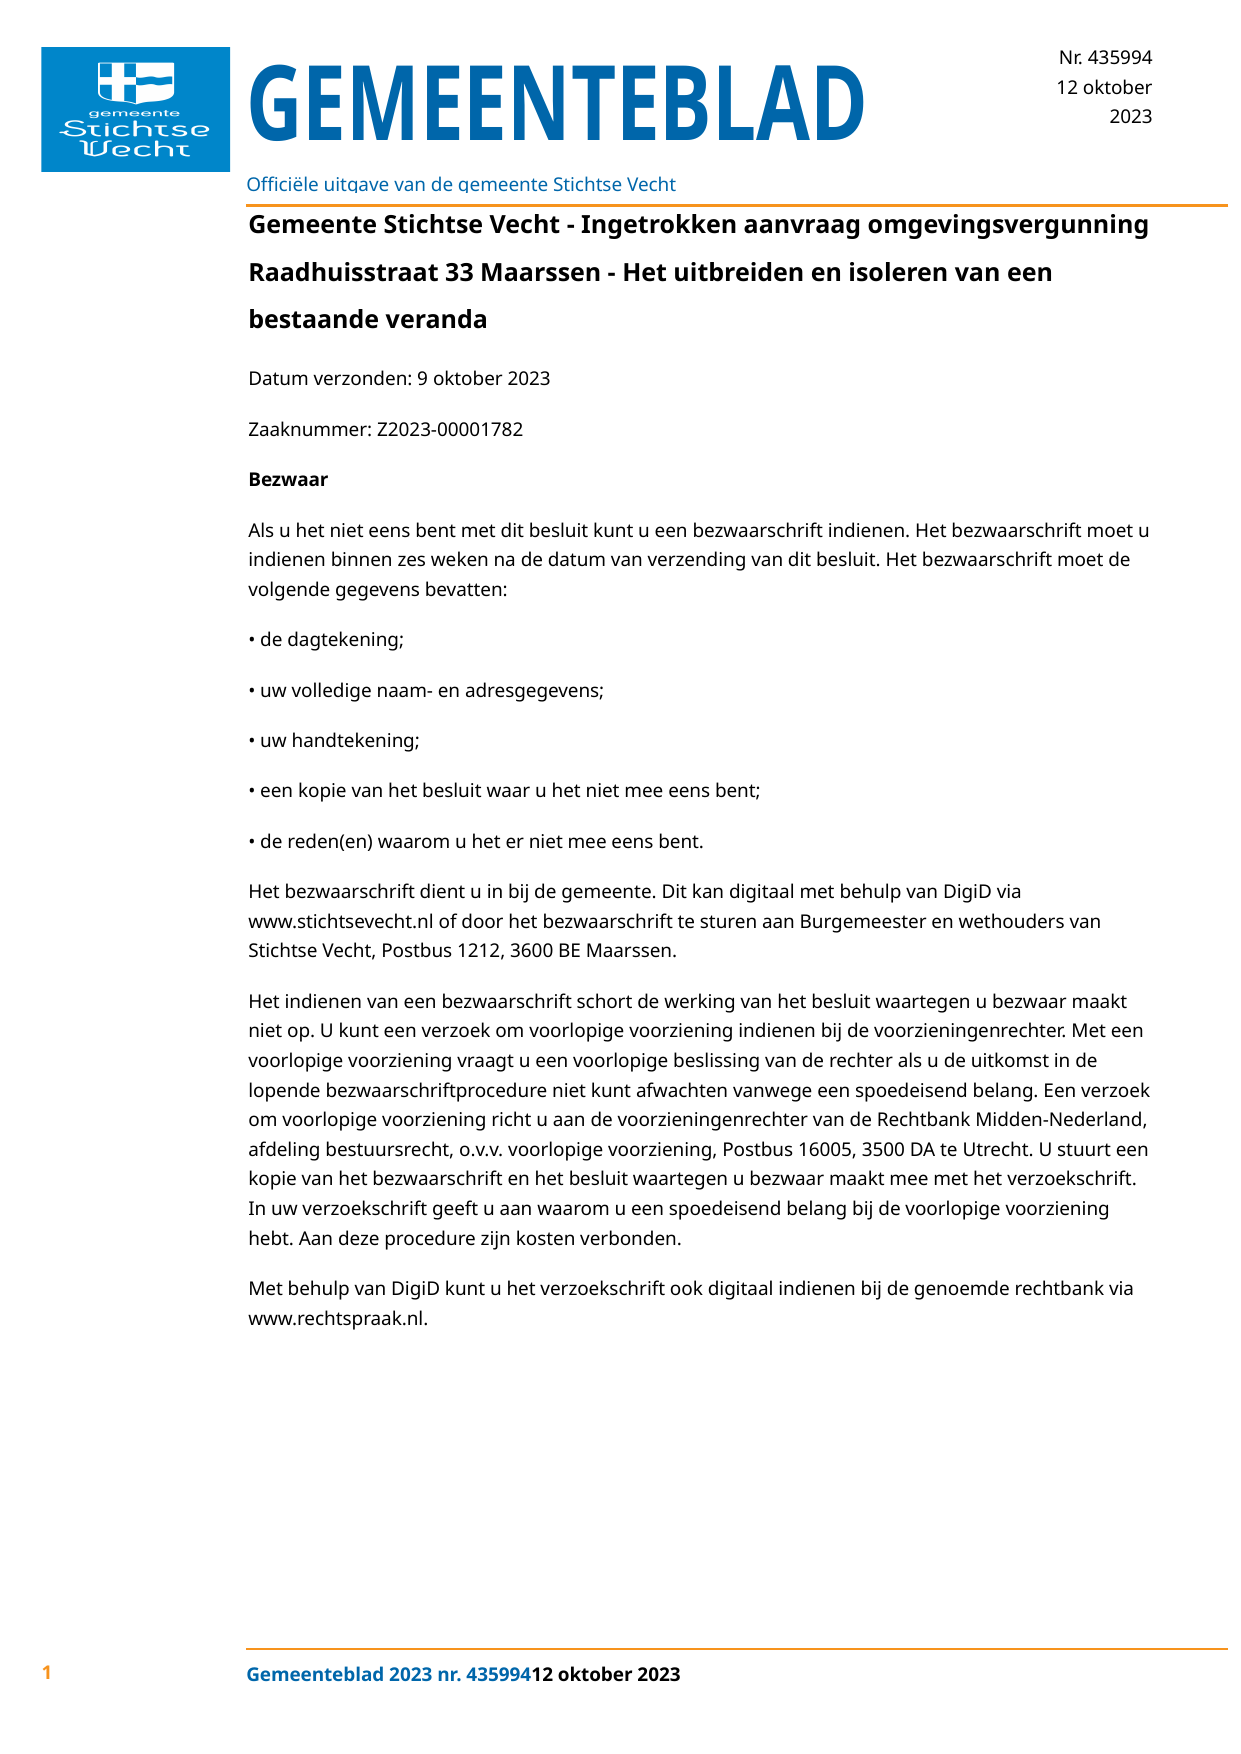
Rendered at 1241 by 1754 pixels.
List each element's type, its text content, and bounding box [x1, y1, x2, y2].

text Gemeente Stichtse Vecht - Ingetrokken aanvraag omgevingsvergunning Raadhuisstraat 33 Maarssen - Het uitbreiden en isoleren van een bestaande veranda [248, 207, 1152, 336]
text • de dagtekening; [248, 626, 1152, 652]
text • uw handtekening; [248, 727, 1152, 753]
text Bezwaar [248, 466, 1152, 492]
text Het bezwaarschrift dient u in bij de gemeente. Dit kan digitaal met behulp van DigiD via www.stichtsevecht.nl of door het bezwaarschrift te sturen aan Burgemeester en wethouders van Stichtse Vecht, Postbus 1212, 3600 BE Maarssen. [248, 878, 1152, 963]
text • uw volledige naam- en adresgegevens; [248, 677, 1152, 702]
text Het indienen van een bezwaarschrift schort de werking van het besluit waartegen u bezwaar maakt niet op. U kunt een verzoek om voorlopige voorziening indienen bij de voorzieningenrechter. Met een voorlopige voorziening vraagt u een voorlopige beslissing van de rechter als u de uitkomst in de lopende bezwaarschriftprocedure niet kunt afwachten vanwege een spoedeisend belang. Een verzoek om voorlopige voorziening richt u aan de voorzieningenrechter van de Rechtbank Midden-Nederland, afdeling bestuursrecht, o.v.v. voorlopige voorziening, Postbus 16005, 3500 DA te Utrecht. U stuurt een kopie van het bezwaarschrift en het besluit waartegen u bezwaar maakt mee met het verzoekschrift. In uw verzoekschrift geeft u aan waarom u een spoedeisend belang bij de voorlopige voorziening hebt. Aan deze procedure zijn kosten verbonden. [248, 988, 1152, 1250]
text Als u het niet eens bent met dit besluit kunt u een bezwaarschrift indienen. Het bezwaarschrift moet u indienen binnen zes weken na de datum van verzending van dit besluit. Het bezwaarschrift moet de volgende gegevens bevatten: [248, 517, 1152, 602]
picture [99, 63, 135, 101]
text • de reden(en) waarom u het er niet mee eens bent. [248, 828, 1152, 854]
picture [137, 63, 174, 103]
text • een kopie van het besluit waar u het niet mee eens bent; [248, 778, 1152, 803]
text Met behulp van DigiD kunt u het verzoekschrift ook digitaal indienen bij de genoemde rechtbank via www.rechtspraak.nl. [248, 1275, 1152, 1330]
text Zaaknummer: Z2023-00001782 [248, 416, 1152, 442]
text Datum verzonden: 9 oktober 2023 [248, 366, 1152, 391]
